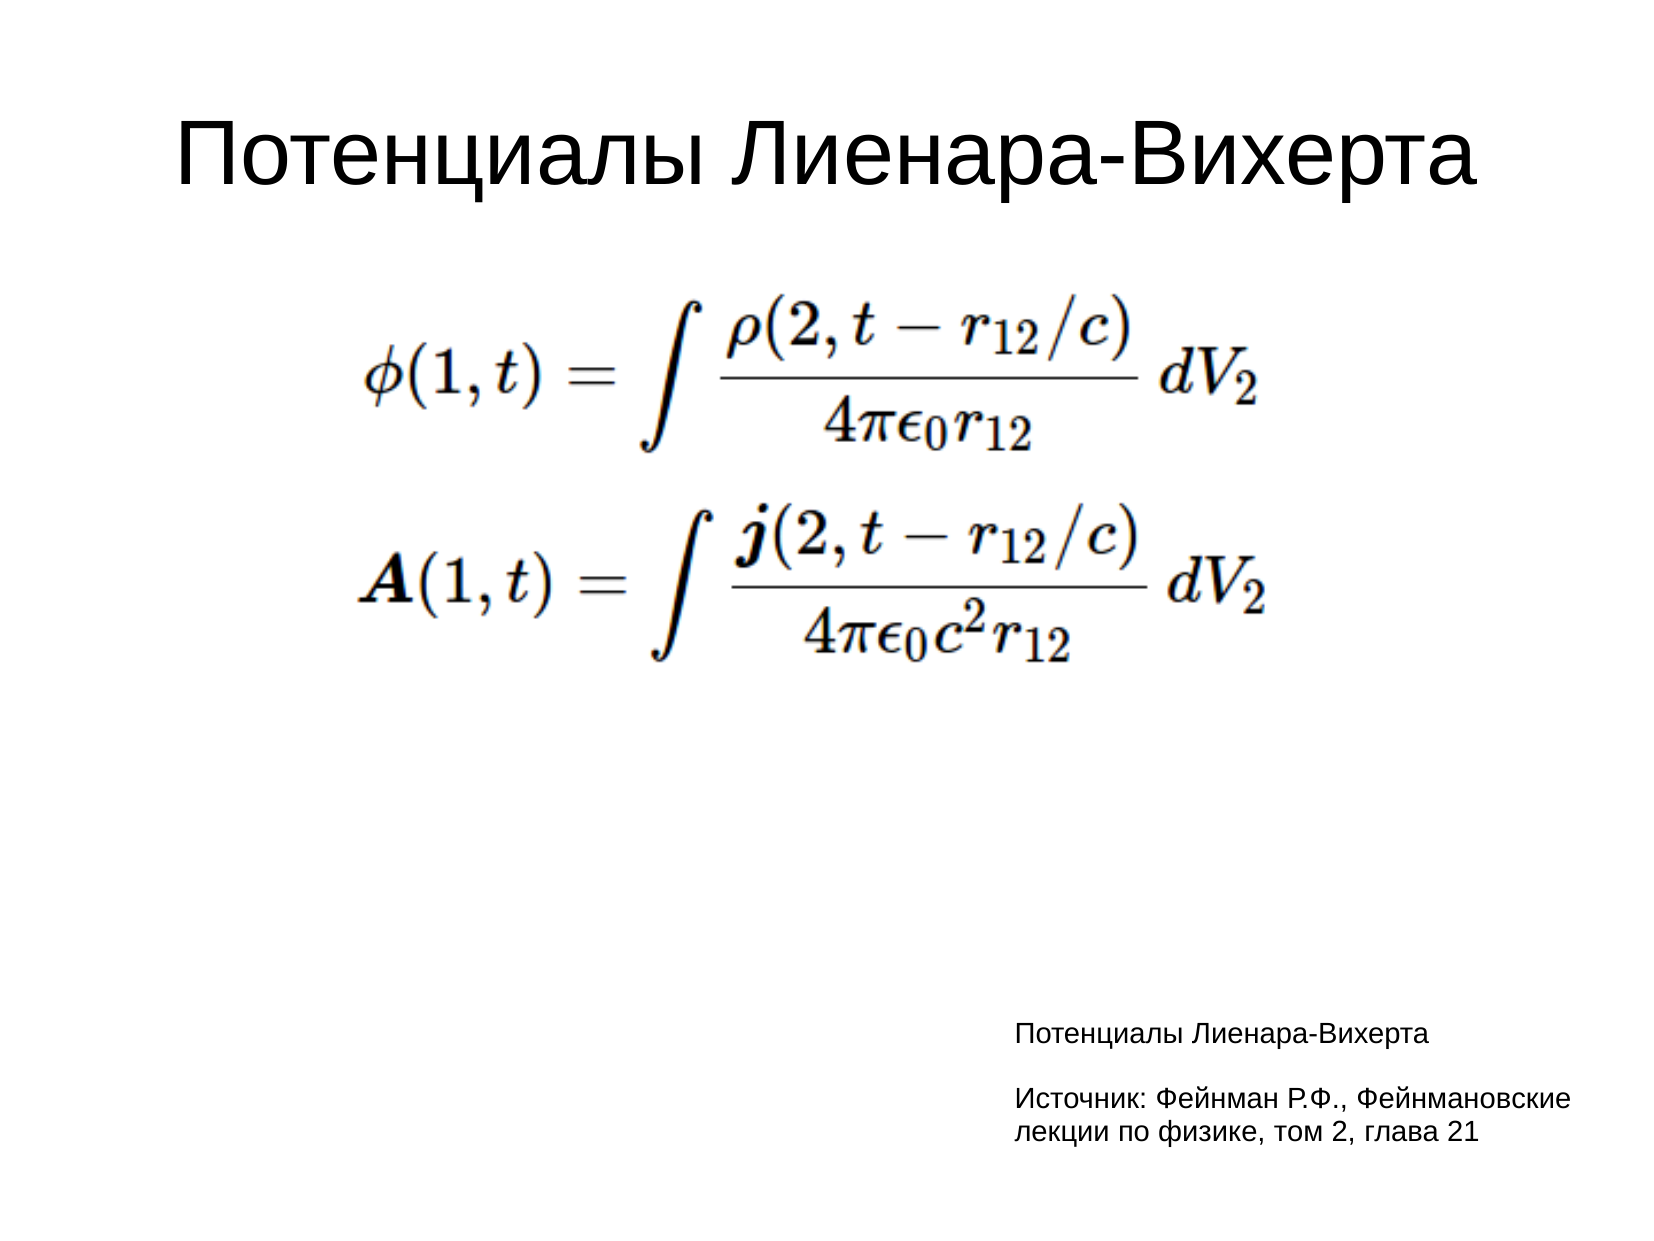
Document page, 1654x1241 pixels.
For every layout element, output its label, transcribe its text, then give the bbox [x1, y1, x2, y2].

text_box Потенциалы Лиенара-Вихерта Источник: Фейнман Р.Ф., Фейнмановские лекции по физике, том 2, глава 21 [999, 1009, 1636, 1156]
picture [326, 265, 1366, 691]
title Потенциалы Лиенара-Вихерта [82, 49, 1571, 257]
